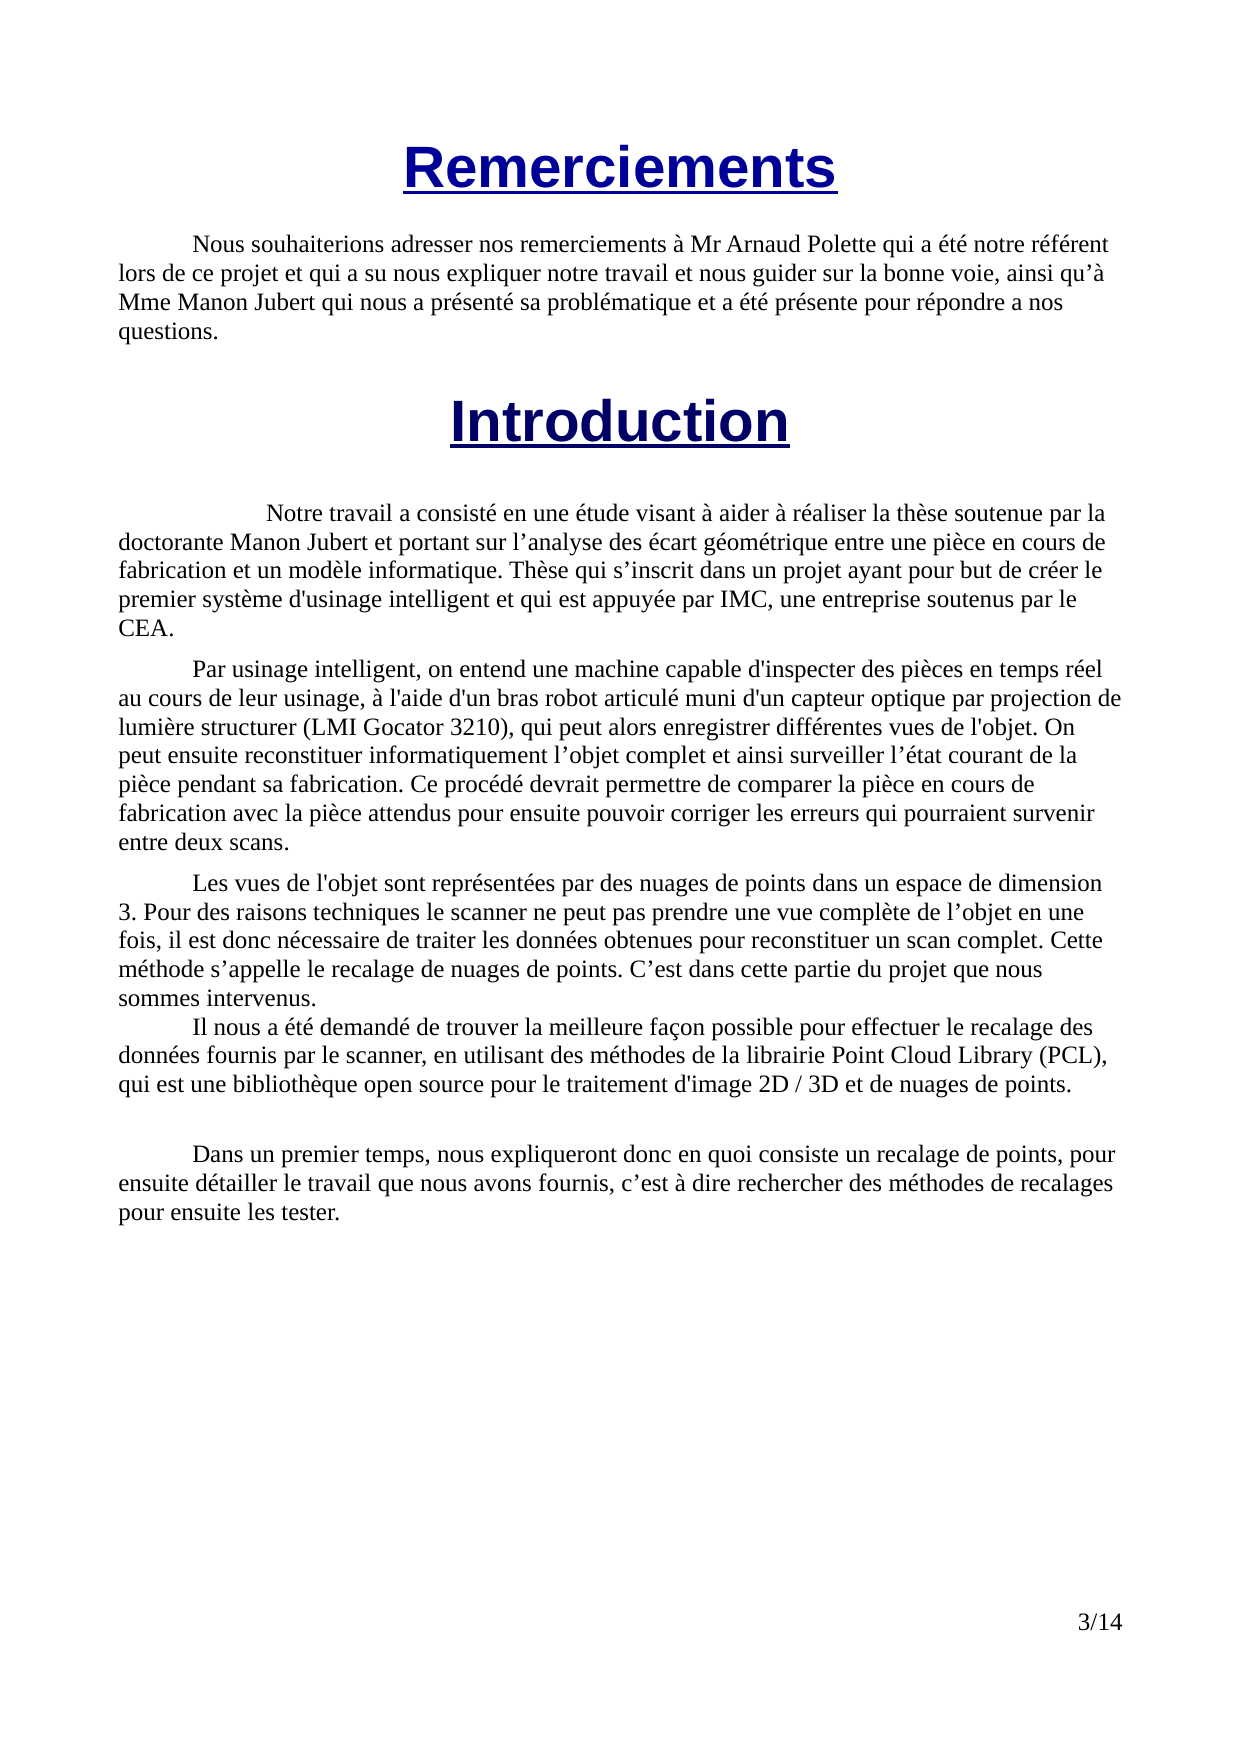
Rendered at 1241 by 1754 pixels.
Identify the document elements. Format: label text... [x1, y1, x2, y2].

text Nous souhaiterions adresser nos remerciements à Mr Arnaud Polette qui a été notre référent lors de ce projet et qui a su nous expliquer notre travail et nous guider sur la bonne voie, ainsi qu’à Mme Manon Jubert qui nous a présenté sa problématique et a été présente pour répondre a nos questions. [118, 229, 1122, 344]
text Les vues de l'objet sont représentées par des nuages de points dans un espace de dimension 3. Pour des raisons techniques le scanner ne peut pas prendre une vue complète de l’objet en une fois, il est donc nécessaire de traiter les données obtenues pour reconstituer un scan complet. Cette méthode s’appelle le recalage de nuages de points. C’est dans cette partie du projet que nous sommes intervenus. Il nous a été demandé de trouver la meilleure façon possible pour effectuer le recalage des données fournis par le scanner, en utilisant des méthodes de la librairie Point Cloud Library (PCL), qui est une bibliothèque open source pour le traitement d'image 2D / 3D et de nuages de points. [118, 868, 1122, 1127]
subtitle Remerciements [118, 133, 1122, 200]
text Dans un premier temps, nous expliqueront donc en quoi consiste un recalage de points, pour ensuite détailler le travail que nous avons fournis, c’est à dire rechercher des méthodes de recalages pour ensuite les tester. [118, 1139, 1122, 1225]
text Par usinage intelligent, on entend une machine capable d'inspecter des pièces en temps réel au cours de leur usinage, à l'aide d'un bras robot articulé muni d'un capteur optique par projection de lumière structurer (LMI Gocator 3210), qui peut alors enregistrer différentes vues de l'objet. On peut ensuite reconstituer informatiquement l’objet complet et ainsi surveiller l’état courant de la pièce pendant sa fabrication. Ce procédé devrait permettre de comparer la pièce en cours de fabrication avec la pièce attendus pour ensuite pouvoir corriger les erreurs qui pourraient survenir entre deux scans. [118, 654, 1122, 855]
text Notre travail a consisté en une étude visant à aider à réaliser la thèse soutenue par la doctorante Manon Jubert et portant sur l’analyse des écart géométrique entre une pièce en cours de fabrication et un modèle informatique. Thèse qui s’inscrit dans un projet ayant pour but de créer le premier système d'usinage intelligent et qui est appuyée par IMC, une entreprise soutenus par le CEA. [118, 498, 1122, 642]
subtitle Introduction [118, 386, 1122, 453]
